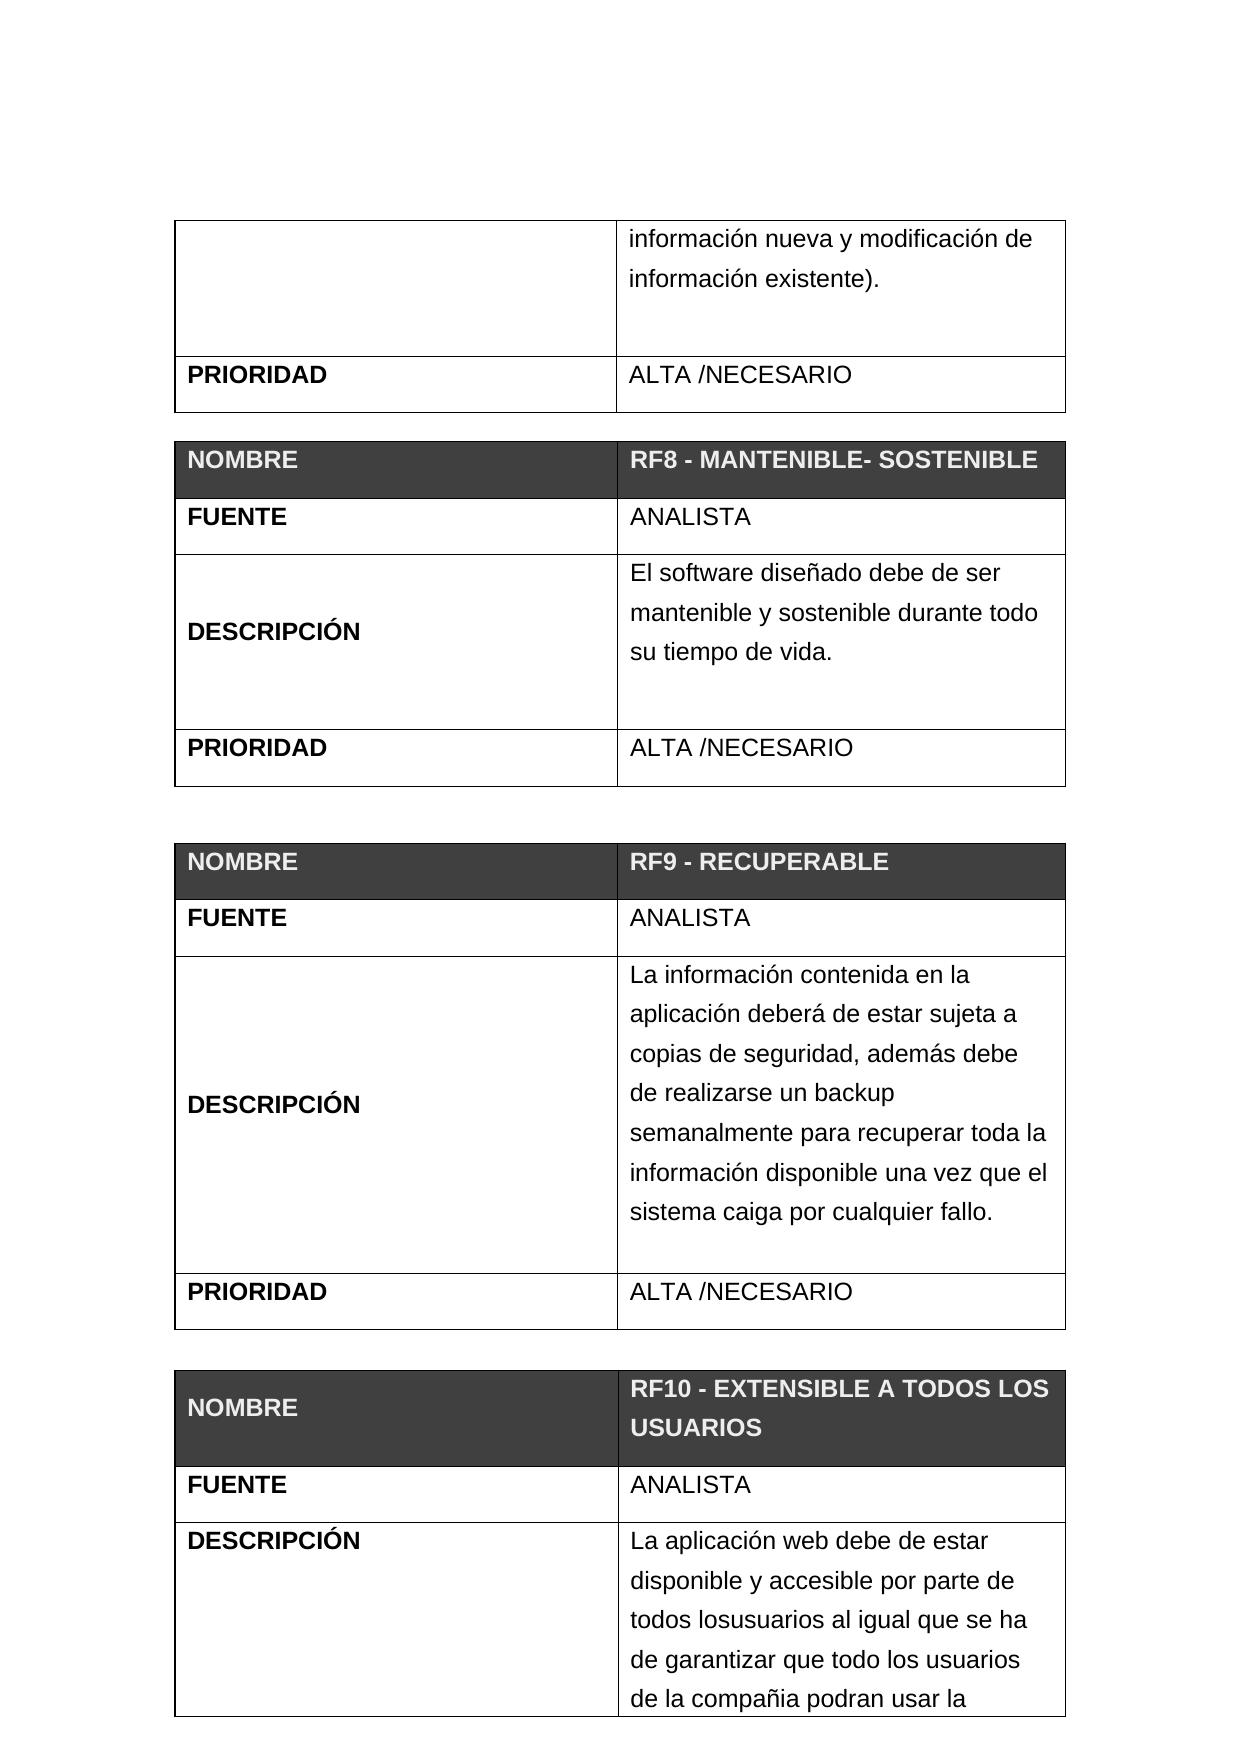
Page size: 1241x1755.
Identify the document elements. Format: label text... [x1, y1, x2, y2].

table_cell El software diseñado debe de ser mantenible y sostenible durante todo su tiempo de vida. [618, 555, 1065, 729]
table_cell DESCRIPCIÓN [176, 957, 617, 1272]
table_header RF8 - MANTENIBLE- SOSTENIBLE [618, 442, 1065, 498]
table_cell ALTA /NECESARIO [618, 730, 1065, 786]
table_cell FUENTE [176, 499, 617, 554]
table_cell PRIORIDAD [176, 730, 617, 786]
table_cell PRIORIDAD [176, 357, 616, 412]
table_cell DESCRIPCIÓN [176, 555, 617, 729]
table_cell DESCRIPCIÓN [176, 1523, 618, 1716]
table_cell FUENTE [176, 900, 617, 956]
table_cell ALTA /NECESARIO [618, 1274, 1065, 1329]
table_header NOMBRE [176, 1371, 618, 1466]
table_cell La aplicación web debe de estar disponible y accesible por parte de todos losusuarios al igual que se ha de garantizar que todo los usuarios de la compañia podran usar la [619, 1523, 1065, 1716]
table_header NOMBRE [176, 844, 617, 899]
table_header RF10 - EXTENSIBLE A TODOS LOS USUARIOS [619, 1371, 1065, 1466]
table_cell La información contenida en la aplicación deberá de estar sujeta a copias de seguridad, además debe de realizarse un backup semanalmente para recuperar toda la información disponible una vez que el sistema caiga por cualquier fallo. [618, 957, 1065, 1272]
table_cell ALTA /NECESARIO [617, 357, 1065, 412]
table_cell información nueva y modificación de información existente). [617, 221, 1065, 356]
table_cell ANALISTA [618, 900, 1065, 956]
table_cell FUENTE [176, 1467, 618, 1522]
table_cell PRIORIDAD [176, 1274, 617, 1329]
table_cell ANALISTA [618, 499, 1065, 554]
table_cell [176, 221, 616, 356]
table_header RF9 - RECUPERABLE [618, 844, 1065, 899]
table_header NOMBRE [176, 442, 617, 498]
table_cell ANALISTA [619, 1467, 1065, 1522]
